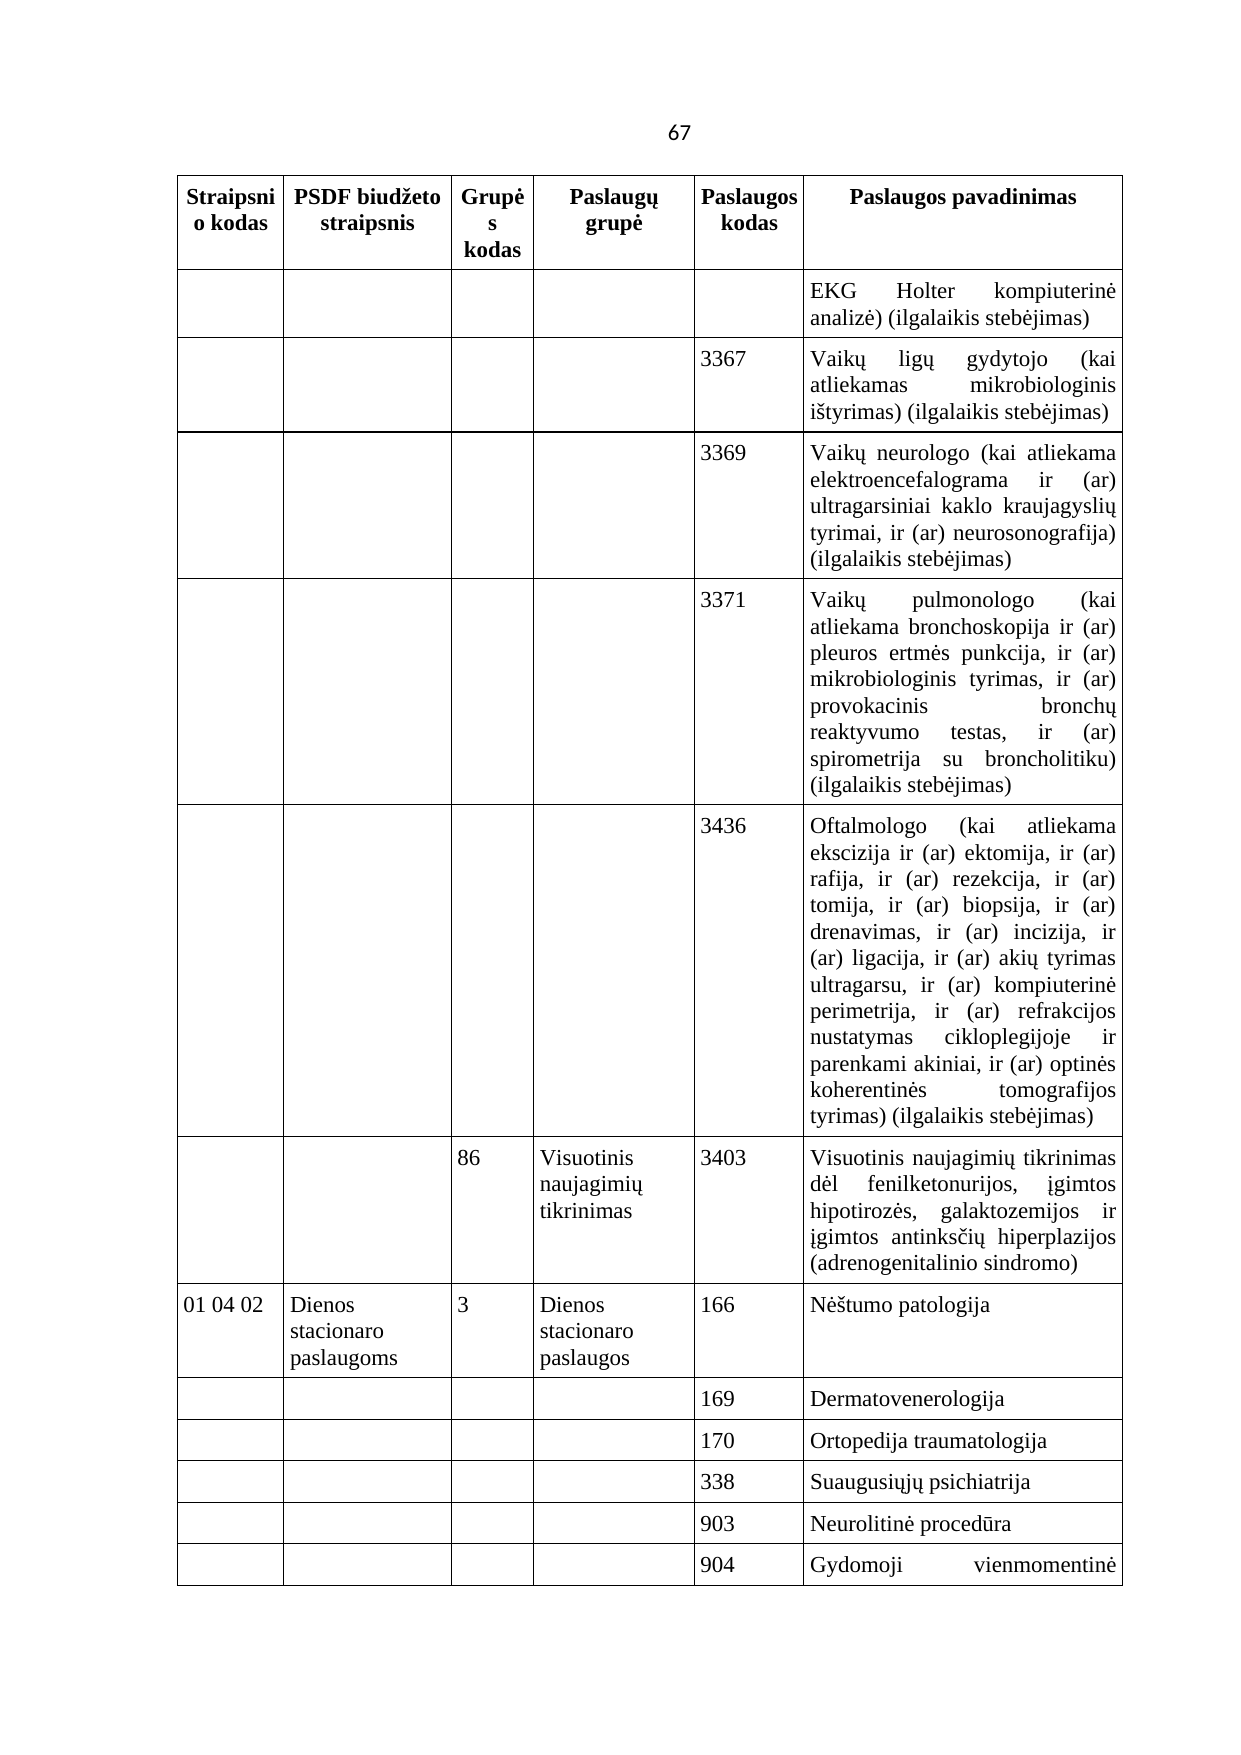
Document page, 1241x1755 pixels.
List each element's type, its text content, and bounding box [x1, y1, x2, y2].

table_cell Oftalmologo (kai atliekama ekscizija ir (ar) ektomija, ir (ar) rafija, ir (ar) rezekcija, ir (ar) tomija, ir (ar) biopsija, ir (ar) drenavimas, ir (ar) incizija, ir (ar) ligacija, ir (ar) akių tyrimas ultragarsu, ir (ar) kompiuterinė perimetrija, ir (ar) refrakcijos nustatymas cikloplegijoje ir parenkami akiniai, ir (ar) optinės koherentinės tomografijos tyrimas) (ilgalaikis stebėjimas) [804, 805, 1122, 1136]
table_cell [178, 1378, 283, 1419]
table_cell Dienos stacionaro paslaugos [534, 1284, 694, 1377]
table_cell Visuotinis naujagimių tikrinimas [534, 1137, 694, 1283]
table_cell Neurolitinė procedūra [804, 1503, 1122, 1543]
table_header Paslaugos pavadinimas [804, 176, 1122, 269]
table_cell [534, 338, 694, 431]
table_cell [534, 1420, 694, 1460]
table_cell [284, 1544, 451, 1585]
table_cell Vaikų ligų gydytojo (kai atliekamas mikrobiologinis ištyrimas) (ilgalaikis stebėjimas) [804, 338, 1122, 431]
table_cell [534, 1544, 694, 1585]
table_cell 3 [452, 1284, 533, 1377]
table_cell Ortopedija traumatologija [804, 1420, 1122, 1460]
table_cell [284, 1503, 451, 1543]
table_cell 3369 [695, 433, 803, 578]
table_cell Vaikų neurologo (kai atliekama elektroencefalograma ir (ar) ultragarsiniai kaklo kraujagyslių tyrimai, ir (ar) neurosonografija) (ilgalaikis stebėjimas) [804, 433, 1122, 578]
table_cell 86 [452, 1137, 533, 1283]
table_cell [178, 1503, 283, 1543]
table_cell [284, 579, 451, 804]
table_cell [178, 1420, 283, 1460]
table_cell [452, 433, 533, 578]
table_cell Vaikų pulmonologo (kai atliekama bronchoskopija ir (ar) pleuros ertmės punkcija, ir (ar) mikrobiologinis tyrimas, ir (ar) provokacinis bronchų reaktyvumo testas, ir (ar) spirometrija su broncholitiku) (ilgalaikis stebėjimas) [804, 579, 1122, 804]
table_header Grupės kodas [452, 176, 533, 269]
table_header Straipsnio kodas [178, 176, 283, 269]
table_cell [452, 270, 533, 337]
table_cell [178, 270, 283, 337]
table_cell [534, 1503, 694, 1543]
table_cell [284, 270, 451, 337]
table_cell [452, 338, 533, 431]
table_cell [695, 270, 803, 337]
table_cell Visuotinis naujagimių tikrinimas dėl fenilketonurijos, įgimtos hipotirozės, galaktozemijos ir įgimtos antinksčių hiperplazijos (adrenogenitalinio sindromo) [804, 1137, 1122, 1283]
table_cell [284, 338, 451, 431]
table_cell [452, 1503, 533, 1543]
table_cell [452, 1378, 533, 1419]
table_cell 338 [695, 1461, 803, 1502]
table_cell [178, 1461, 283, 1502]
table_cell [178, 579, 283, 804]
table_cell [534, 270, 694, 337]
table_cell 169 [695, 1378, 803, 1419]
table_cell Nėštumo patologija [804, 1284, 1122, 1377]
table_cell [178, 805, 283, 1136]
table_cell [452, 1420, 533, 1460]
table_cell [452, 1544, 533, 1585]
table_cell [284, 433, 451, 578]
table_cell [178, 1137, 283, 1283]
table_cell Dienos stacionaro paslaugoms [284, 1284, 451, 1377]
table_cell [452, 579, 533, 804]
table_cell [284, 805, 451, 1136]
table_cell [178, 433, 283, 578]
table_cell [534, 1461, 694, 1502]
table_cell [534, 579, 694, 804]
table_cell 166 [695, 1284, 803, 1377]
table_cell 3403 [695, 1137, 803, 1283]
table_cell Dermatovenerologija [804, 1378, 1122, 1419]
table_cell [284, 1137, 451, 1283]
table_cell 3436 [695, 805, 803, 1136]
table_cell [534, 805, 694, 1136]
table_cell Gydomoji vienmomentinė [804, 1544, 1122, 1585]
table_cell 3367 [695, 338, 803, 431]
table_header PSDF biudžeto straipsnis [284, 176, 451, 269]
table_cell 01 04 02 [178, 1284, 283, 1377]
table_cell [178, 1544, 283, 1585]
table_cell [284, 1378, 451, 1419]
table_cell Suaugusiųjų psichiatrija [804, 1461, 1122, 1502]
table_cell [284, 1420, 451, 1460]
table_header Paslaugos kodas [695, 176, 803, 269]
table_cell [534, 1378, 694, 1419]
table_cell [452, 805, 533, 1136]
table_cell EKG Holter kompiuterinė analizė) (ilgalaikis stebėjimas) [804, 270, 1122, 337]
table_cell 904 [695, 1544, 803, 1585]
table_header Paslaugų grupė [534, 176, 694, 269]
table_cell 170 [695, 1420, 803, 1460]
table_cell [452, 1461, 533, 1502]
table_cell 903 [695, 1503, 803, 1543]
table_cell [178, 338, 283, 431]
table_cell [284, 1461, 451, 1502]
table_cell [534, 433, 694, 578]
table_cell 3371 [695, 579, 803, 804]
